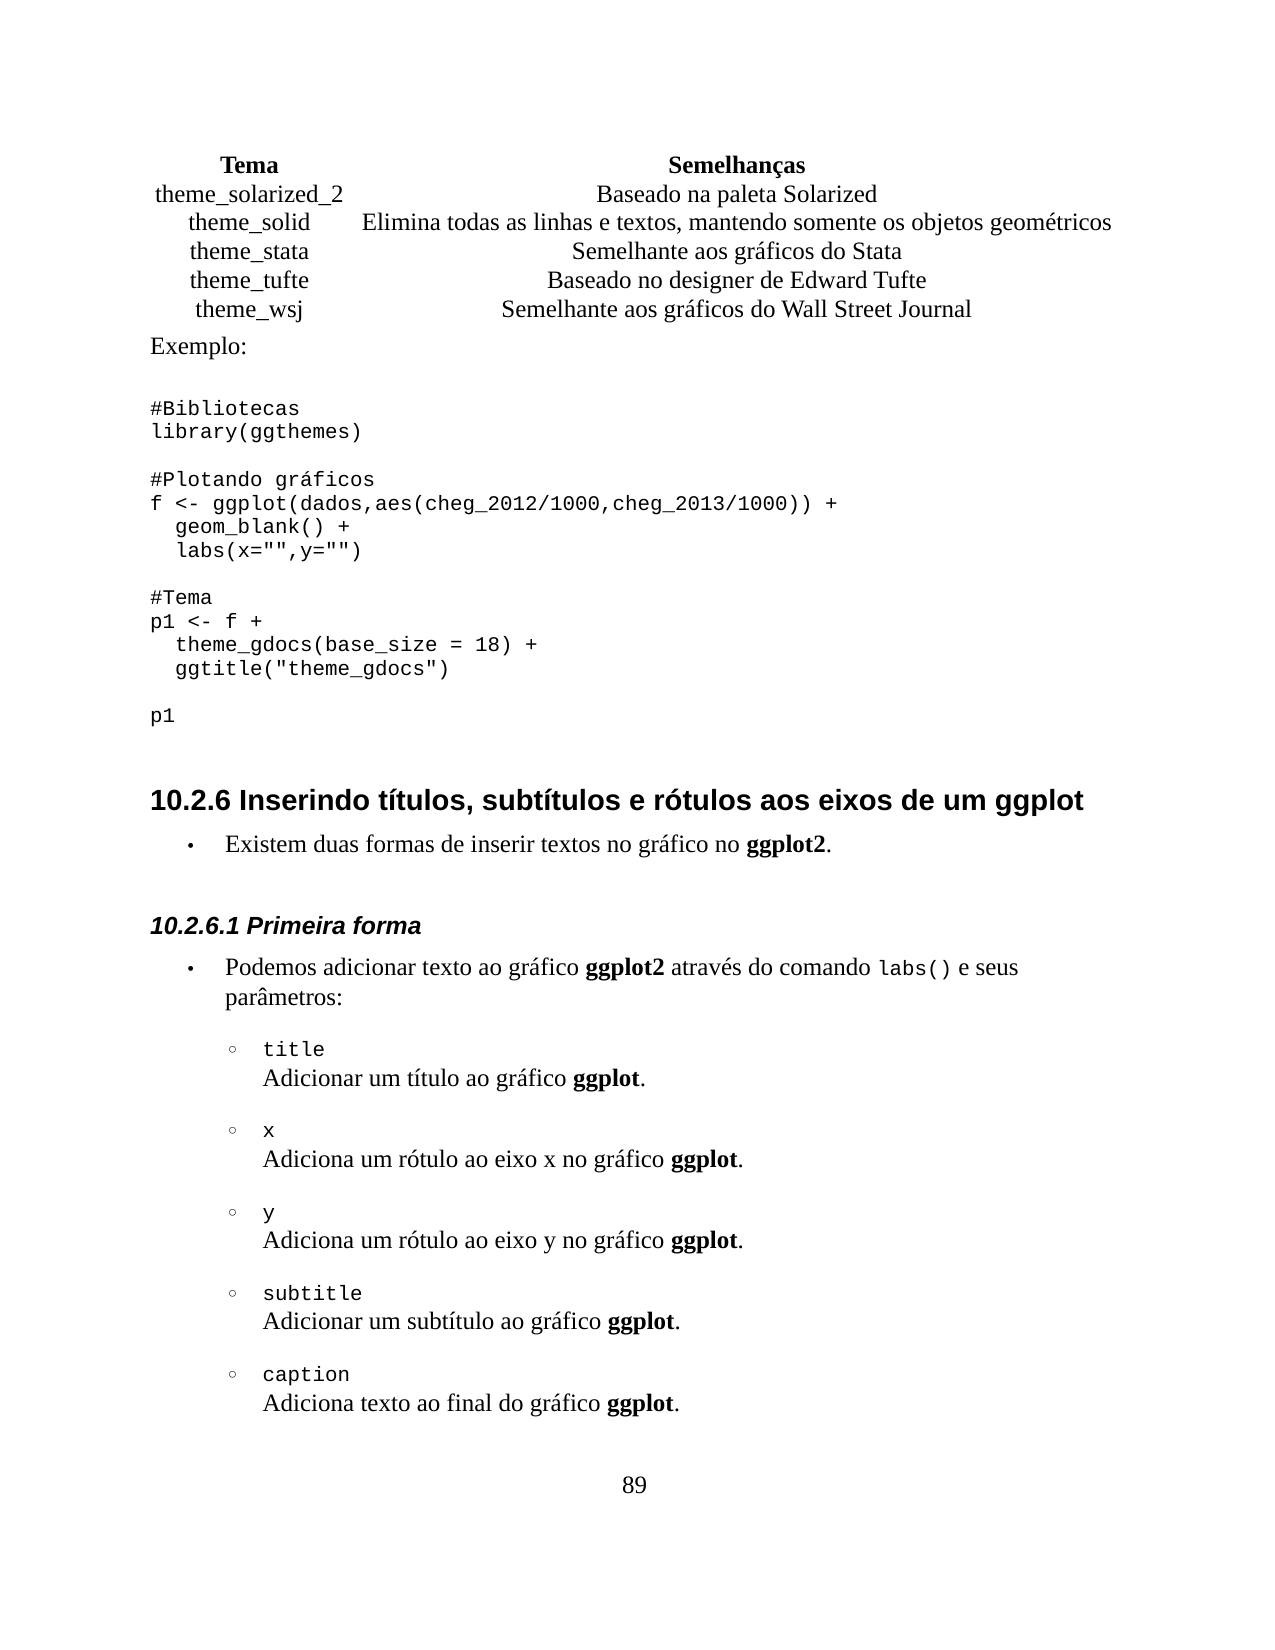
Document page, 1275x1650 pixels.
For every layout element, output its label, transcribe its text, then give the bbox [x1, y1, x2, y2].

text #Plotando gráficos [150, 469, 1125, 492]
text #Tema [150, 587, 1125, 611]
table_header Tema [150, 150, 348, 179]
list caption Adiciona texto ao final do gráfico ggplot. [225, 1364, 1125, 1416]
table_cell Baseado na paleta Solarized [349, 179, 1125, 207]
list Existem duas formas de inserir textos no gráfico no ggplot2. [187, 829, 1125, 886]
text theme_gdocs(base_size = 18) + [150, 634, 1125, 658]
text ggtitle("theme_gdocs") [150, 658, 1125, 682]
text p1 [150, 705, 1125, 729]
list y Adiciona um rótulo ao eixo y no gráfico ggplot. [225, 1202, 1125, 1283]
list Podemos adicionar texto ao gráfico ggplot2 através do comando labs() e seus parâmetros: [187, 952, 1125, 1039]
text geom_blank() + [150, 516, 1125, 540]
text library(ggthemes) [150, 422, 1125, 445]
subtitle 10.2.6 Inserindo títulos, subtítulos e rótulos aos eixos de um ggplot [150, 783, 1125, 816]
table_cell theme_solid [150, 208, 348, 236]
table_cell theme_tufte [150, 265, 348, 294]
list subtitle Adicionar um subtítulo ao gráfico ggplot. [225, 1283, 1125, 1364]
text f <- ggplot(dados,aes(cheg_2012/1000,cheg_2013/1000)) + [150, 492, 1125, 516]
list x Adiciona um rótulo ao eixo x no gráfico ggplot. [225, 1121, 1125, 1202]
text #Bibliotecas [150, 398, 1125, 422]
list title Adicionar um título ao gráfico ggplot. [225, 1039, 1125, 1121]
table_cell Baseado no designer de Edward Tufte [349, 265, 1125, 294]
table_cell Semelhante aos gráficos do Stata [349, 236, 1125, 265]
table_cell theme_solarized_2 [150, 179, 348, 207]
table_cell Elimina todas as linhas e textos, mantendo somente os objetos geométricos [349, 208, 1125, 236]
table_cell theme_wsj [150, 294, 348, 322]
table_cell theme_stata [150, 236, 348, 265]
subtitle 10.2.6.1 Primeira forma [150, 911, 1125, 940]
table_cell Semelhante aos gráficos do Wall Street Journal [349, 294, 1125, 322]
text Exemplo: [150, 331, 1125, 389]
text labs(x="",y="") [150, 540, 1125, 563]
table_header Semelhanças [349, 150, 1125, 179]
text p1 <- f + [150, 611, 1125, 634]
